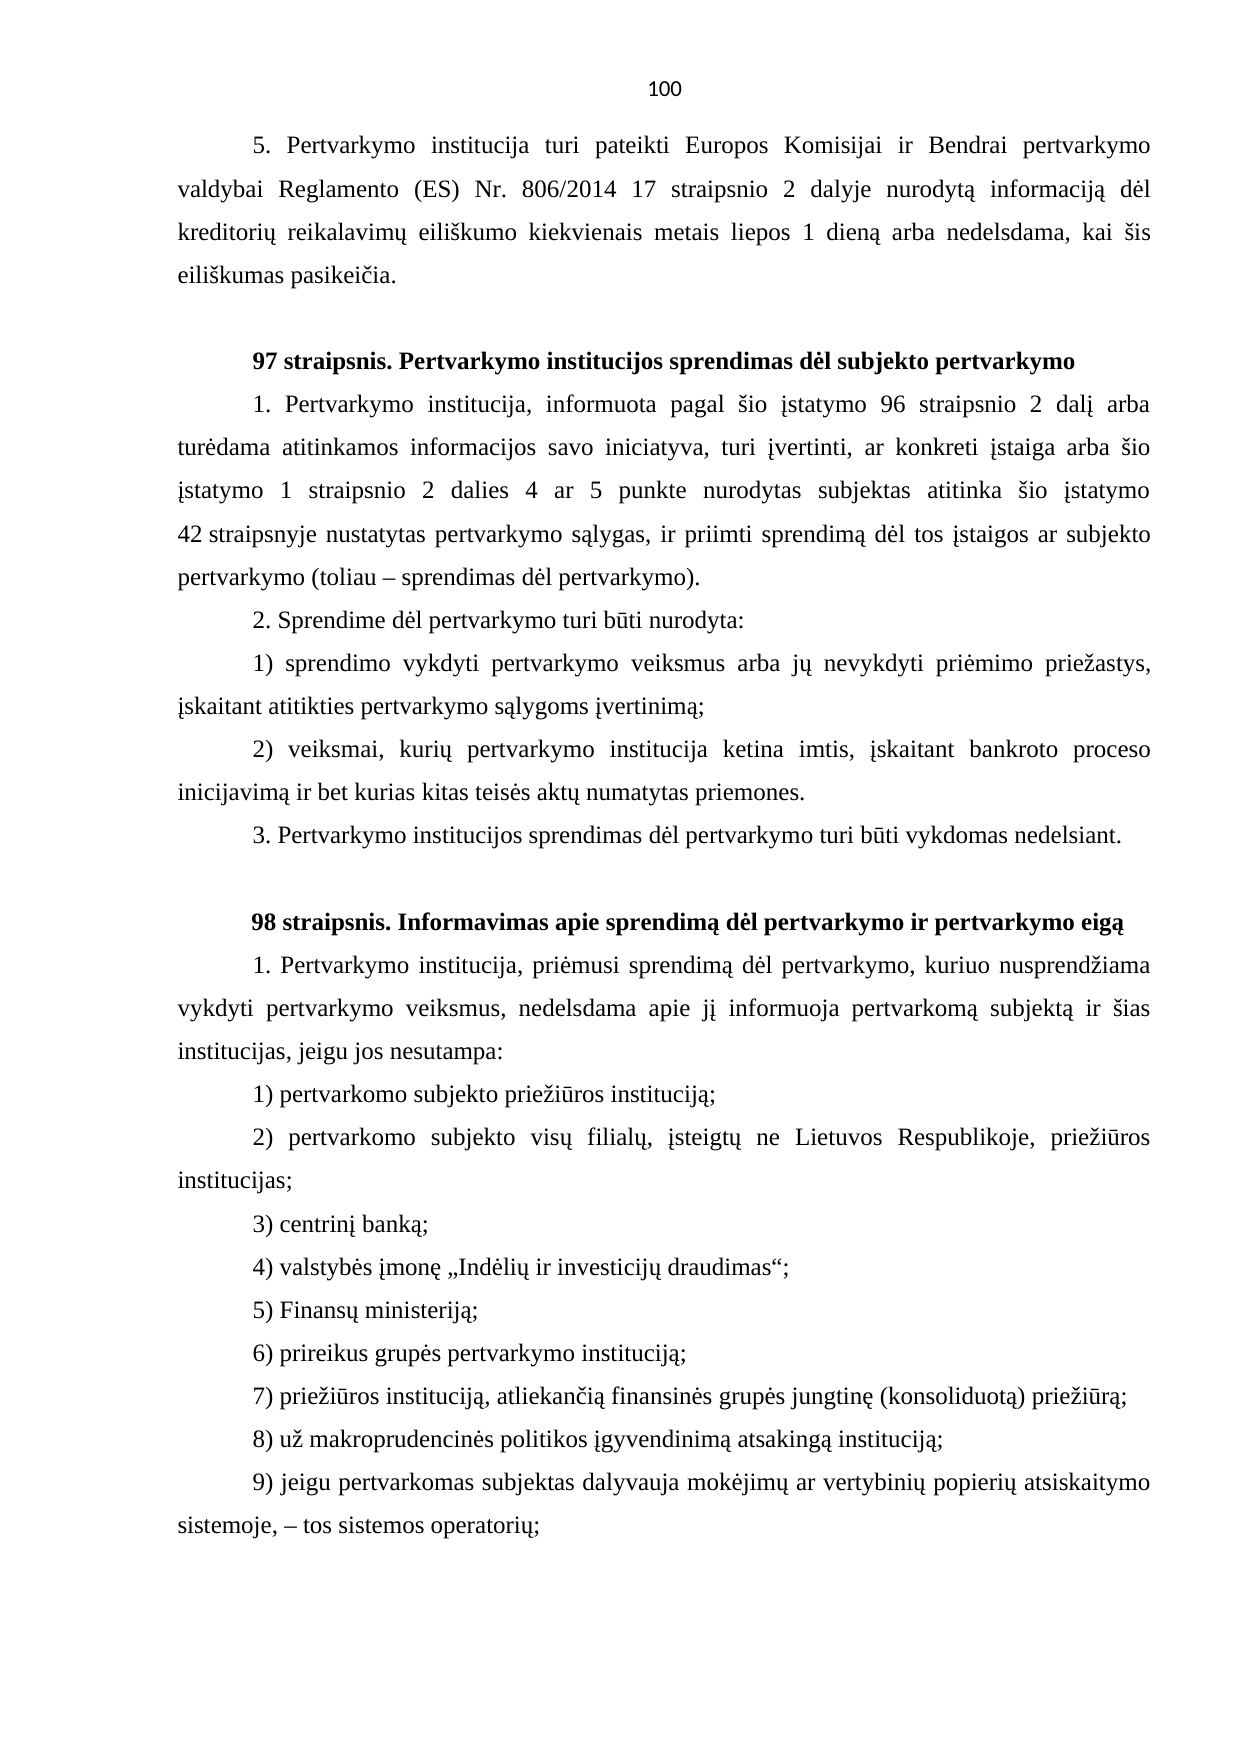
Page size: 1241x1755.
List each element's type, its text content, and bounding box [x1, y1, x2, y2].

text 7) priežiūros instituciją, atliekančią finansinės grupės jungtinę (konsoliduotą) priežiūrą; [177, 1381, 1152, 1410]
text 97 straipsnis. Pertvarkymo institucijos sprendimas dėl subjekto pertvarkymo [177, 346, 1152, 375]
text 5. Pertvarkymo institucija turi pateikti Europos Komisijai ir Bendrai pertvarkymo valdybai Reglamento (ES) Nr. 806/2014 17 straipsnio 2 dalyje nurodytą informaciją dėl kreditorių reikalavimų eiliškumo kiekvienais metais liepos 1 dieną arba nedelsdama, kai šis eiliškumas pasikeičia. [177, 131, 1152, 289]
text 3. Pertvarkymo institucijos sprendimas dėl pertvarkymo turi būti vykdomas nedelsiant. [177, 821, 1152, 849]
text 2) veiksmai, kurių pertvarkymo institucija ketina imtis, įskaitant bankroto proceso inicijavimą ir bet kurias kitas teisės aktų numatytas priemones. [177, 734, 1152, 806]
text 2) pertvarkomo subjekto visų filialų, įsteigtų ne Lietuvos Respublikoje, priežiūros institucijas; [177, 1122, 1152, 1194]
text 4) valstybės įmonę „Indėlių ir investicijų draudimas“; [177, 1252, 1152, 1281]
text 1) sprendimo vykdyti pertvarkymo veiksmus arba jų nevykdyti priėmimo priežastys, įskaitant atitikties pertvarkymo sąlygoms įvertinimą; [177, 648, 1152, 720]
text 1. Pertvarkymo institucija, informuota pagal šio įstatymo 96 straipsnio 2 dalį arba turėdama atitinkamos informacijos savo iniciatyva, turi įvertinti, ar konkreti įstaiga arba šio įstatymo 1 straipsnio 2 dalies 4 ar 5 punkte nurodytas subjektas atitinka šio įstatymo 42 straipsnyje nustatytas pertvarkymo sąlygas, ir priimti sprendimą dėl tos įstaigos ar subjekto pertvarkymo (toliau – sprendimas dėl pertvarkymo). [177, 389, 1152, 591]
text 6) prireikus grupės pertvarkymo instituciją; [177, 1338, 1152, 1367]
text 9) jeigu pertvarkomas subjektas dalyvauja mokėjimų ar vertybinių popierių atsiskaitymo sistemoje, – tos sistemos operatorių; [177, 1467, 1152, 1539]
text 1. Pertvarkymo institucija, priėmusi sprendimą dėl pertvarkymo, kuriuo nusprendžiama vykdyti pertvarkymo veiksmus, nedelsdama apie jį informuoja pertvarkomą subjektą ir šias institucijas, jeigu jos nesutampa: [177, 950, 1152, 1065]
text 1) pertvarkomo subjekto priežiūros instituciją; [177, 1079, 1152, 1108]
text 8) už makroprudencinės politikos įgyvendinimą atsakingą instituciją; [177, 1424, 1152, 1453]
text 2. Sprendime dėl pertvarkymo turi būti nurodyta: [177, 605, 1152, 634]
text 98 straipsnis. Informavimas apie sprendimą dėl pertvarkymo ir pertvarkymo eigą [251, 907, 1152, 936]
text 5) Finansų ministeriją; [177, 1295, 1152, 1324]
text 3) centrinį banką; [177, 1209, 1152, 1237]
